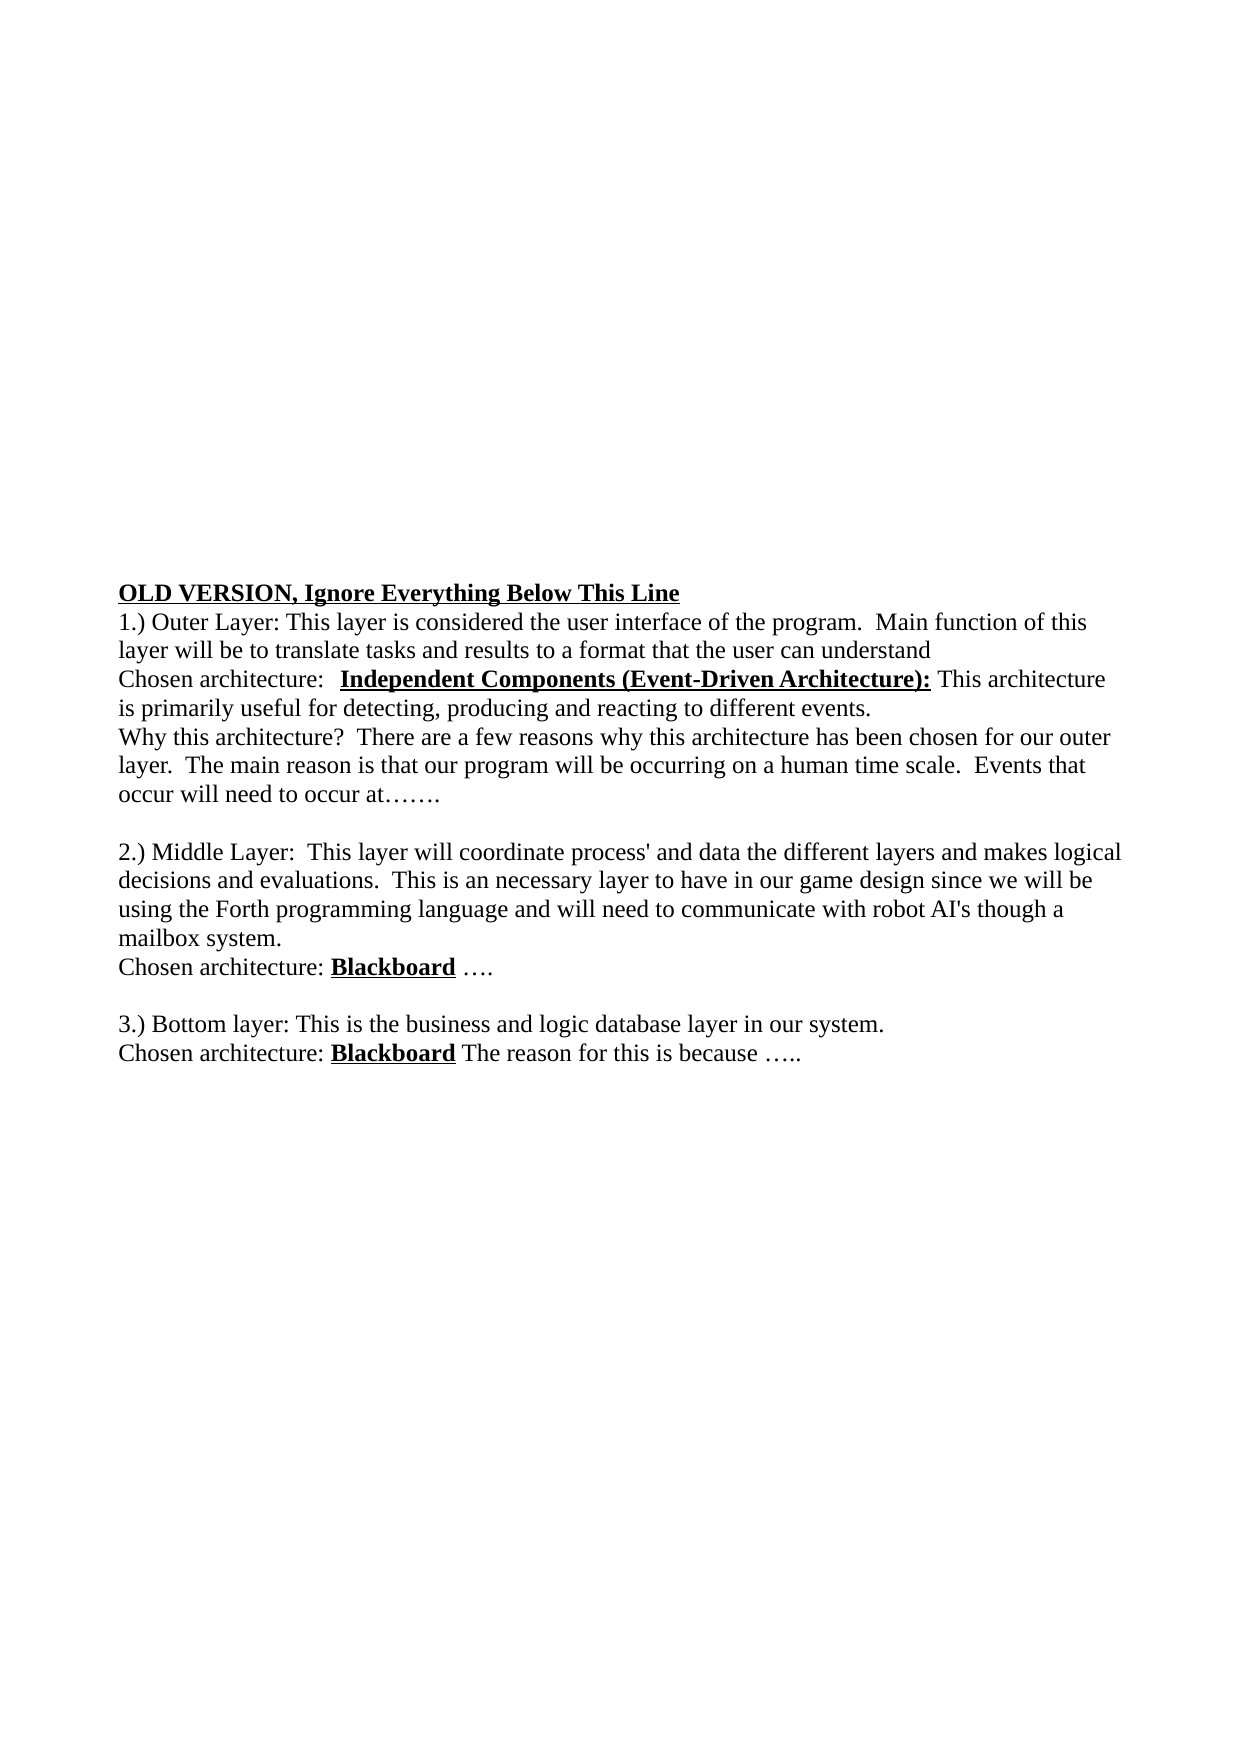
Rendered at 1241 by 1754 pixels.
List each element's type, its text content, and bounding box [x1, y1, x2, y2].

text 1.) Outer Layer: This layer is considered the user interface of the program. Main function of this layer will be to translate tasks and results to a format that the user can understand [118, 607, 1122, 664]
text 3.) Bottom layer: This is the business and logic database layer in our system. [118, 1009, 1122, 1038]
text Chosen architecture: Independent Components (Event-Driven Architecture): This architecture is primarily useful for detecting, producing and reacting to different events. [118, 664, 1122, 722]
text Why this architecture? There are a few reasons why this architecture has been chosen for our outer layer. The main reason is that our program will be occurring on a human time scale. Events that occur will need to occur at……. [118, 722, 1122, 808]
text OLD VERSION, Ignore Everything Below This Line [118, 578, 1122, 607]
text 2.) Middle Layer: This layer will coordinate process' and data the different layers and makes logical decisions and evaluations. This is an necessary layer to have in our game design since we will be using the Forth programming language and will need to communicate with robot AI's though a mailbox system. [118, 837, 1122, 952]
text Chosen architecture: Blackboard The reason for this is because ….. [118, 1038, 1122, 1067]
text Chosen architecture: Blackboard …. [118, 952, 1122, 981]
